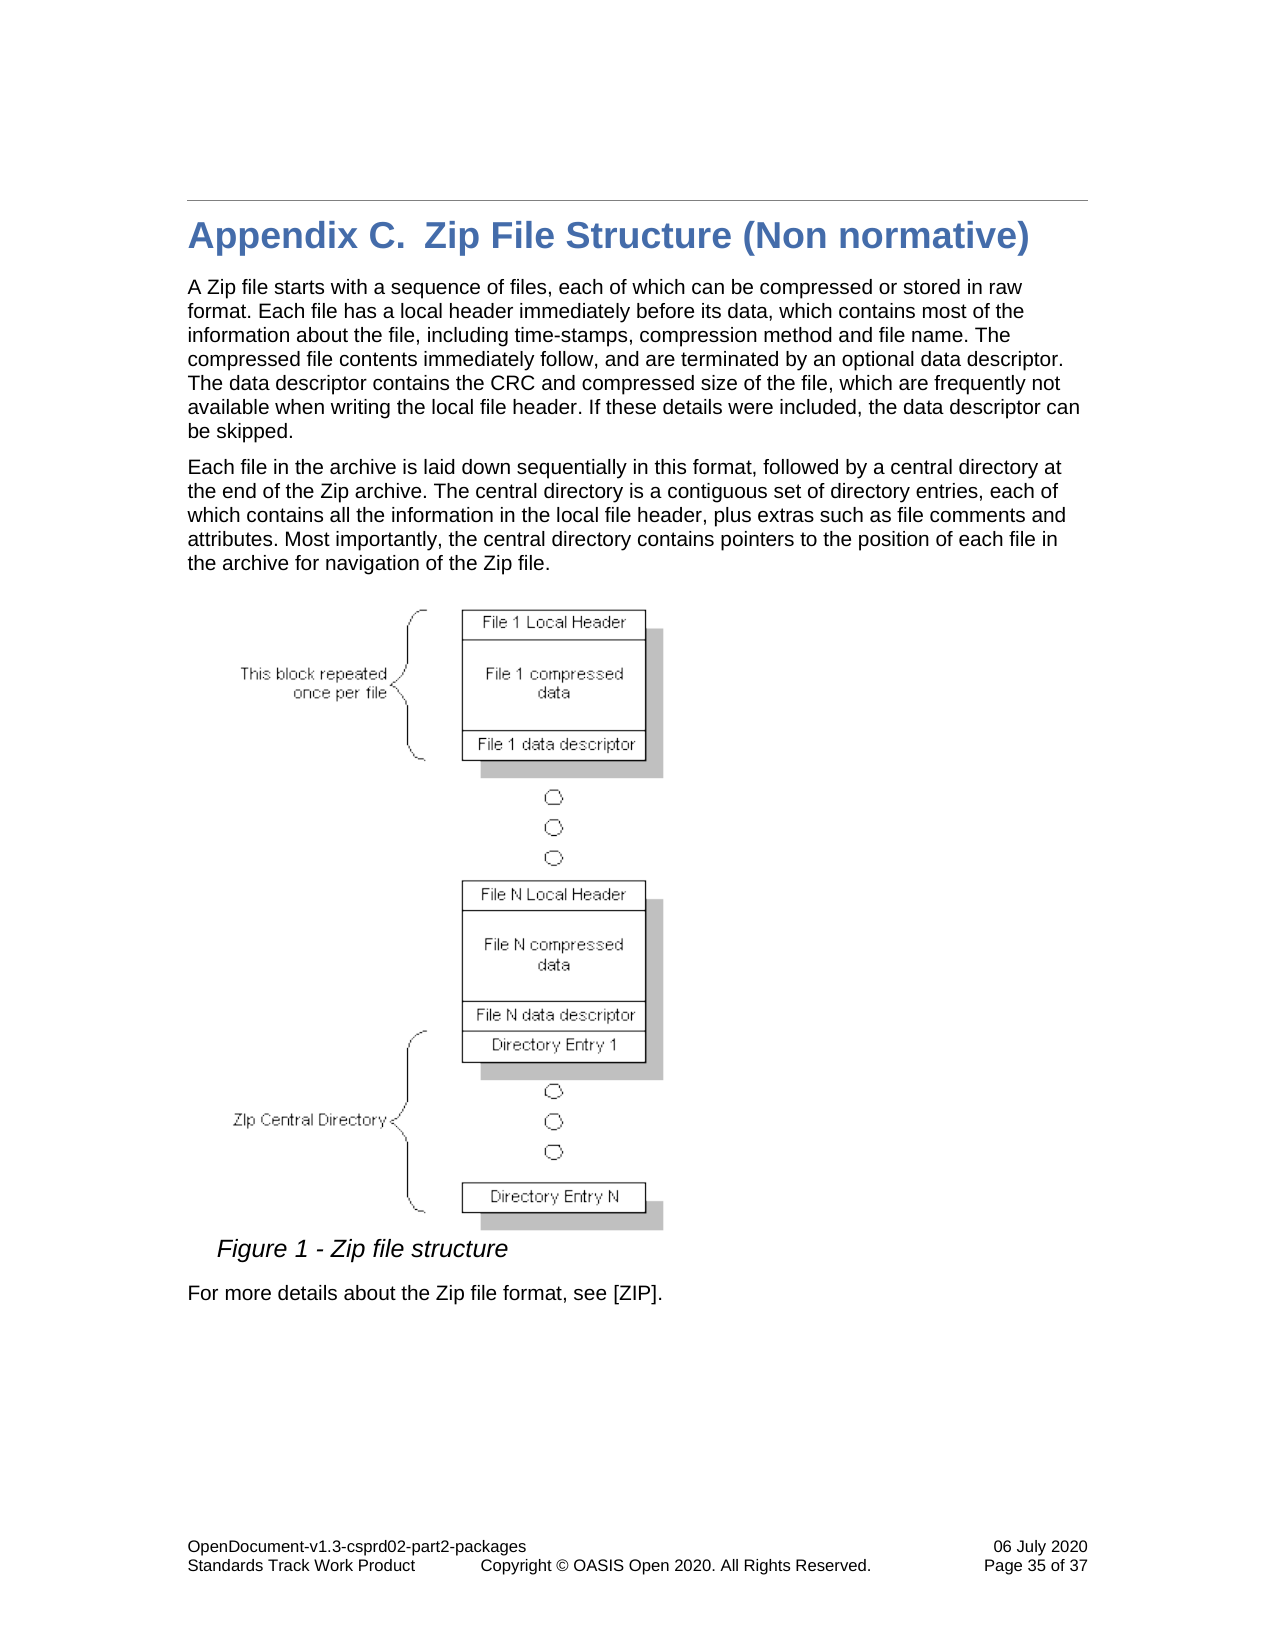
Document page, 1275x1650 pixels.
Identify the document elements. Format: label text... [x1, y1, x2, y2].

text For more details about the Zip file format, see [ZIP]. [187, 1281, 1088, 1305]
text Figure 1 - Zip file structure [217, 1234, 667, 1262]
text A Zip file starts with a sequence of files, each of which can be compressed or stored in raw format. Each file has a local header immediately before its data, which contains most of the information about the file, including time-stamps, compression method and file name. The compressed file contents immediately follow, and are terminated by an optional data descriptor. The data descriptor contains the CRC and compressed size of the file, which are frequently not available when writing the local file header. If these details were included, the data descriptor can be skipped. [187, 275, 1088, 443]
text Each file in the archive is laid down sequentially in this format, followed by a central directory at the end of the Zip archive. The central directory is a contiguous set of directory entries, each of which contains all the information in the local file header, plus extras such as file comments and attributes. Most importantly, the central directory contains pointers to the position of each file in the archive for navigation of the Zip file. [187, 455, 1088, 575]
picture [216, 605, 667, 1234]
